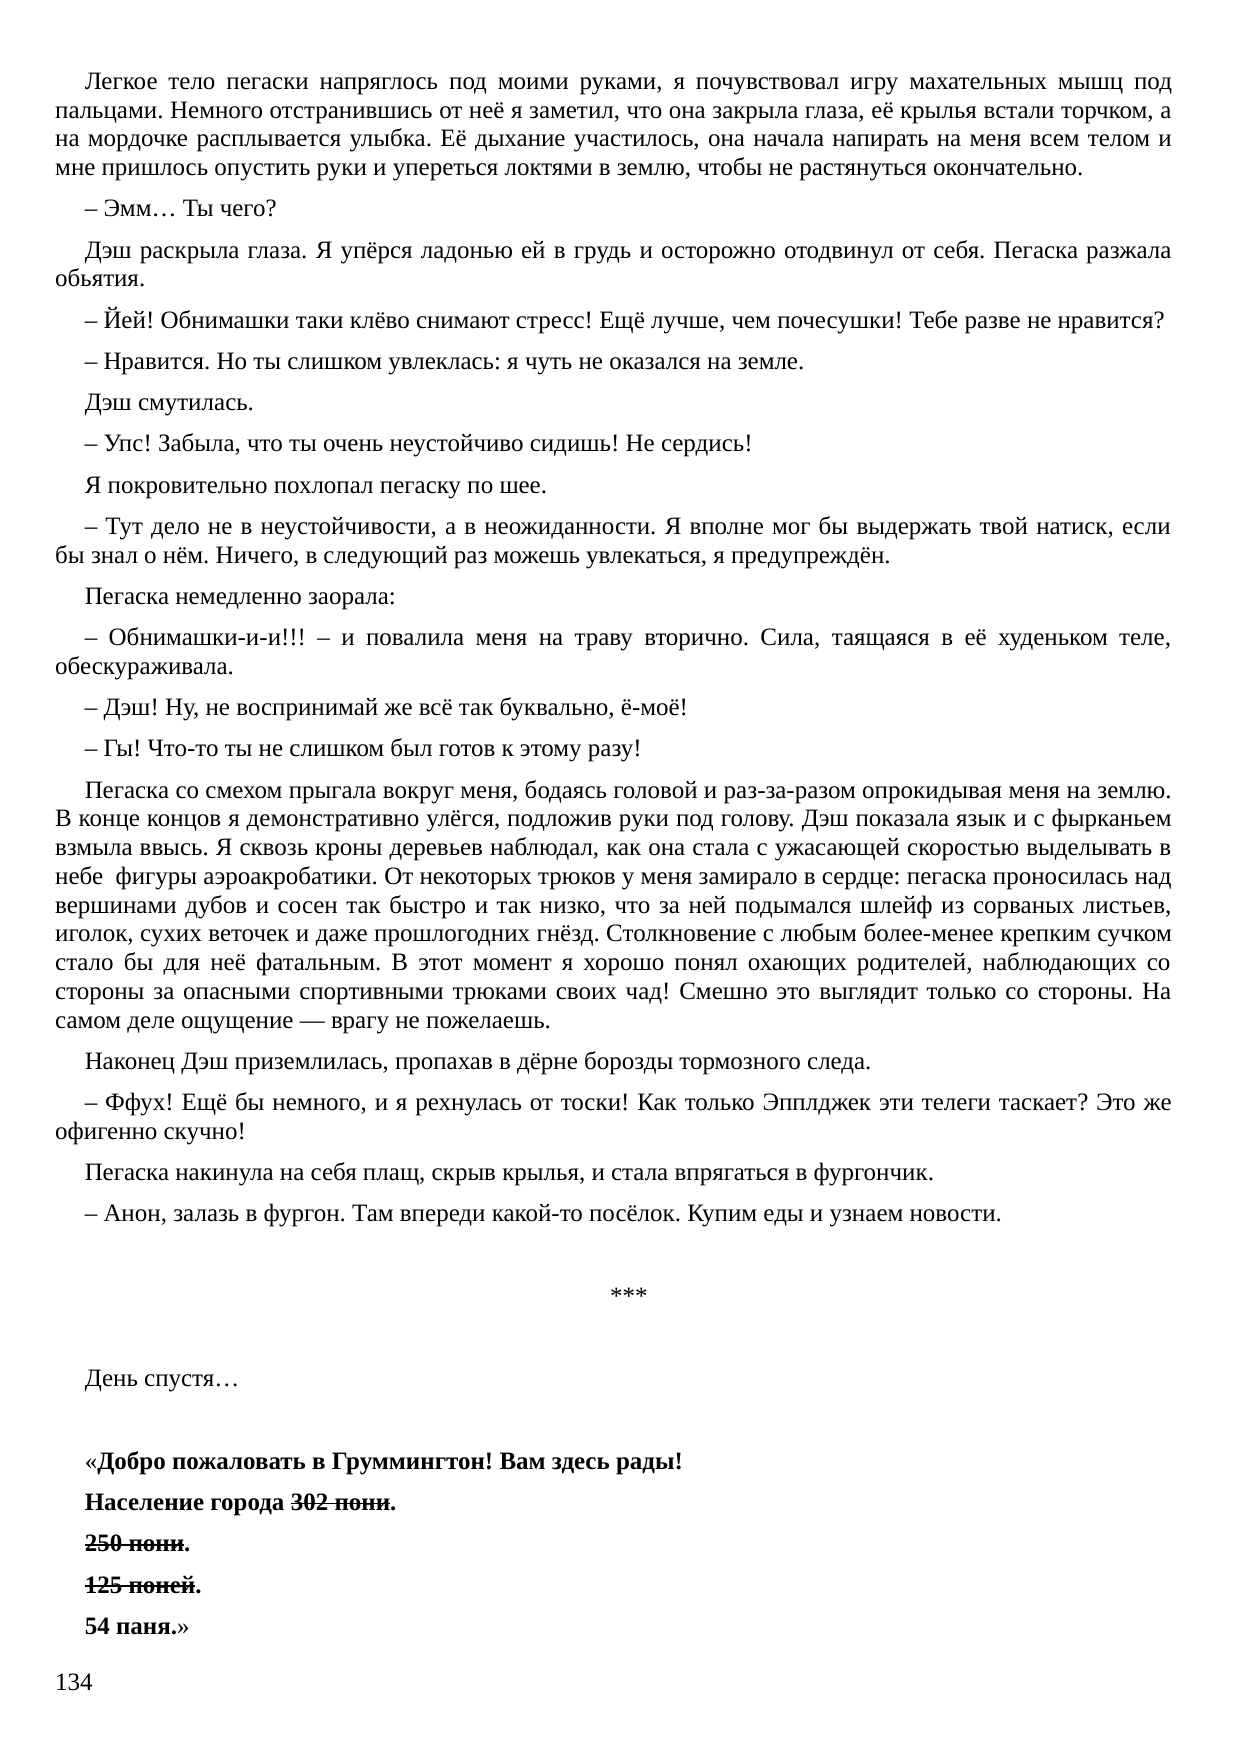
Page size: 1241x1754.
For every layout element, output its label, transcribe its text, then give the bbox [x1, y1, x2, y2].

text 250 пони. [55, 1528, 1173, 1557]
text 54 паня.» [55, 1611, 1173, 1640]
text – Эмм… Ты чего? [55, 193, 1173, 222]
text – Гы! Что-то ты не слишком был готов к этому разу! [55, 733, 1173, 762]
text Пегаска накинула на себя плащ, скрыв крылья, и стала впрягаться в фургончик. [55, 1157, 1173, 1186]
text Пегаска со смехом прыгала вокруг меня, бодаясь головой и раз-за-разом опрокидывая меня на землю. В конце концов я демонстративно улёгся, подложив руки под голову. Дэш показала язык и с фырканьем взмыла ввысь. Я сквозь кроны деревьев наблюдал, как она стала с ужасающей скоростью выделывать в небе фигуры аэроакробатики. От некоторых трюков у меня замирало в сердце: пегаска проносилась над вершинами дубов и сосен так быстро и так низко, что за ней подымался шлейф из сорваных листьев, иголок, сухих веточек и даже прошлогодних гнёзд. Столкновение с любым более-менее крепким сучком стало бы для неё фатальным. В этот момент я хорошо понял охающих родителей, наблюдающих со стороны за опасными спортивными трюками своих чад! Смешно это выглядит только со стороны. На самом деле ощущение — врагу не пожелаешь. [55, 775, 1173, 1033]
text Дэш раскрыла глаза. Я упёрся ладонью ей в грудь и осторожно отодвинул от себя. Пегаска разжала обьятия. [55, 235, 1173, 292]
text – Йей! Обнимашки таки клёво снимают стресс! Ещё лучше, чем почесушки! Тебе разве не нравится? [55, 305, 1173, 333]
text – Дэш! Ну, не воспринимай же всё так буквально, ё-моё! [55, 692, 1173, 721]
text *** [55, 1281, 1173, 1310]
text – Тут дело не в неустойчивости, а в неожиданности. Я вполне мог бы выдержать твой натиск, если бы знал о нём. Ничего, в следующий раз можешь увлекаться, я предупреждён. [55, 511, 1173, 568]
text Наконец Дэш приземлилась, пропахав в дёрне борозды тормозного следа. [55, 1046, 1173, 1075]
text Население города 302 пони. [55, 1487, 1173, 1516]
text Пегаска немедленно заорала: [55, 581, 1173, 610]
text – Ффух! Ещё бы немного, и я рехнулась от тоски! Как только Эпплджек эти телеги таскает? Это же офигенно скучно! [55, 1087, 1173, 1145]
text – Нравится. Но ты слишком увлеклась: я чуть не оказался на земле. [55, 346, 1173, 375]
text Легкое тело пегаски напряглось под моими руками, я почувствовал игру махательных мышц под пальцами. Немного отстранившись от неё я заметил, что она закрыла глаза, её крылья встали торчком, а на мордочке расплывается улыбка. Её дыхание участилось, она начала напирать на меня всем телом и мне пришлось опустить руки и упереться локтями в землю, чтобы не растянуться окончательно. [55, 66, 1173, 181]
text – Обнимашки-и-и!!! – и повалила меня на траву вторично. Сила, таящаяся в её худеньком теле, обескураживала. [55, 622, 1173, 680]
text Дэш смутилась. [55, 387, 1173, 416]
text Я покровительно похлопал пегаску по шее. [55, 470, 1173, 498]
text 125 поней. [55, 1570, 1173, 1598]
text День спустя… [55, 1363, 1173, 1392]
text – Упс! Забыла, что ты очень неустойчиво сидишь! Не сердись! [55, 428, 1173, 457]
text – Анон, залазь в фургон. Там впереди какой-то посёлок. Купим еды и узнаем новости. [55, 1198, 1173, 1227]
text «Добро пожаловать в Груммингтон! Вам здесь рады! [55, 1446, 1173, 1475]
